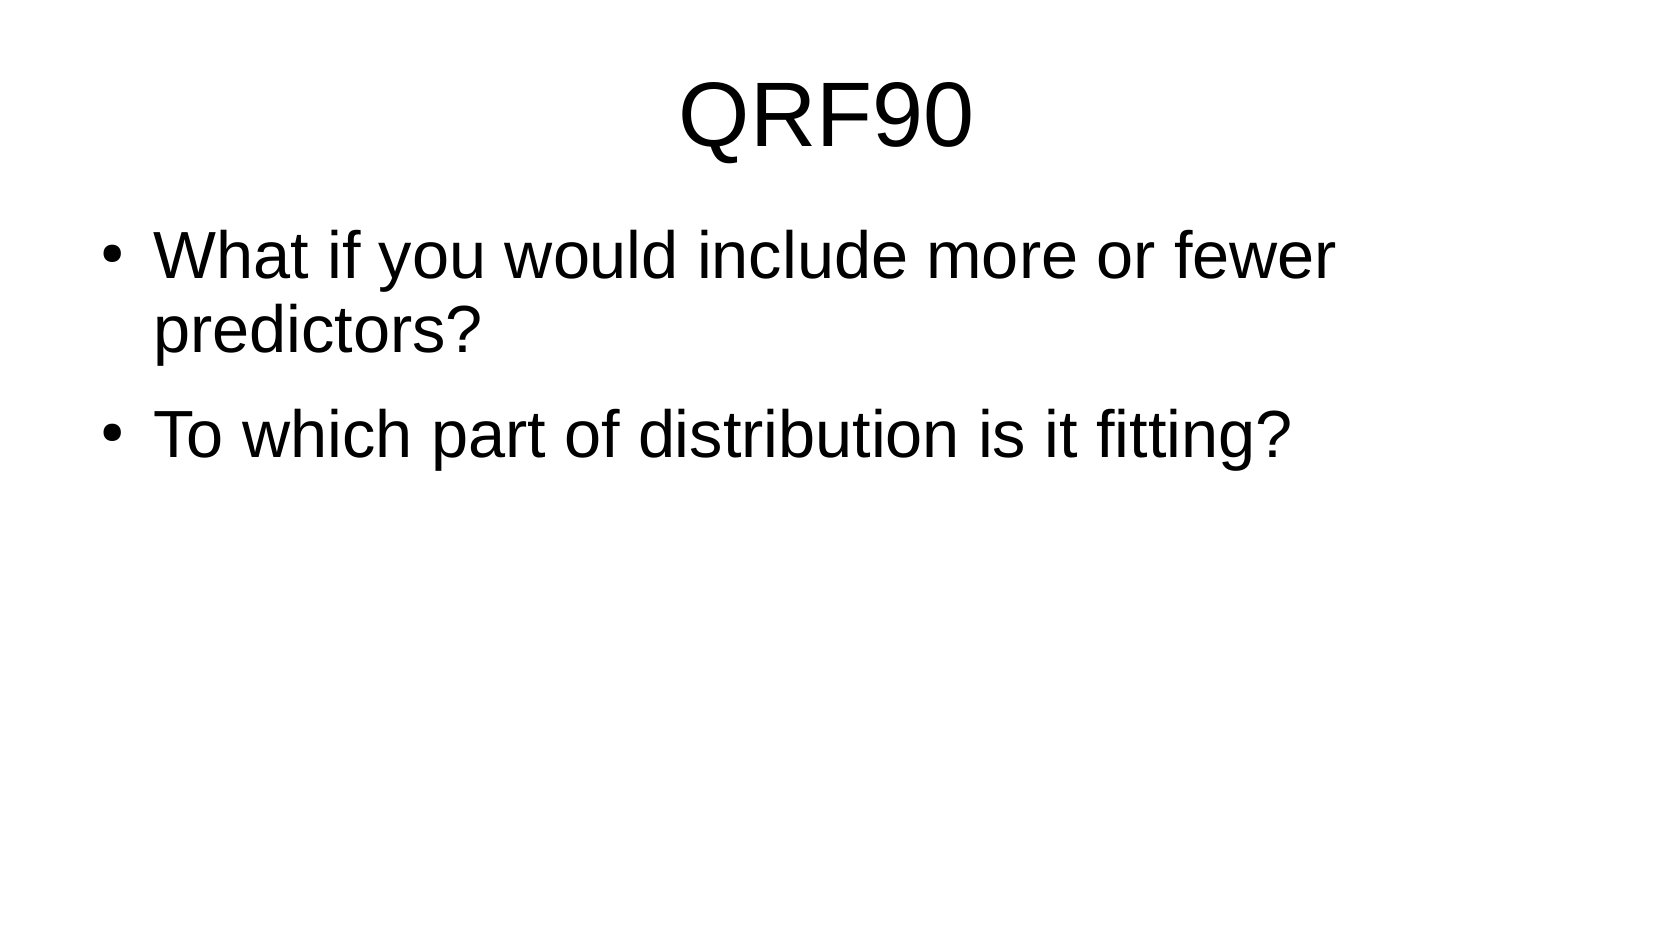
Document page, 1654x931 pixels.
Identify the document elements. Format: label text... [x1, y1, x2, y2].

title QRF90 [82, 37, 1571, 193]
list What if you would include more or fewer predictors? To which part of distribution is it fitting? [82, 217, 1571, 758]
